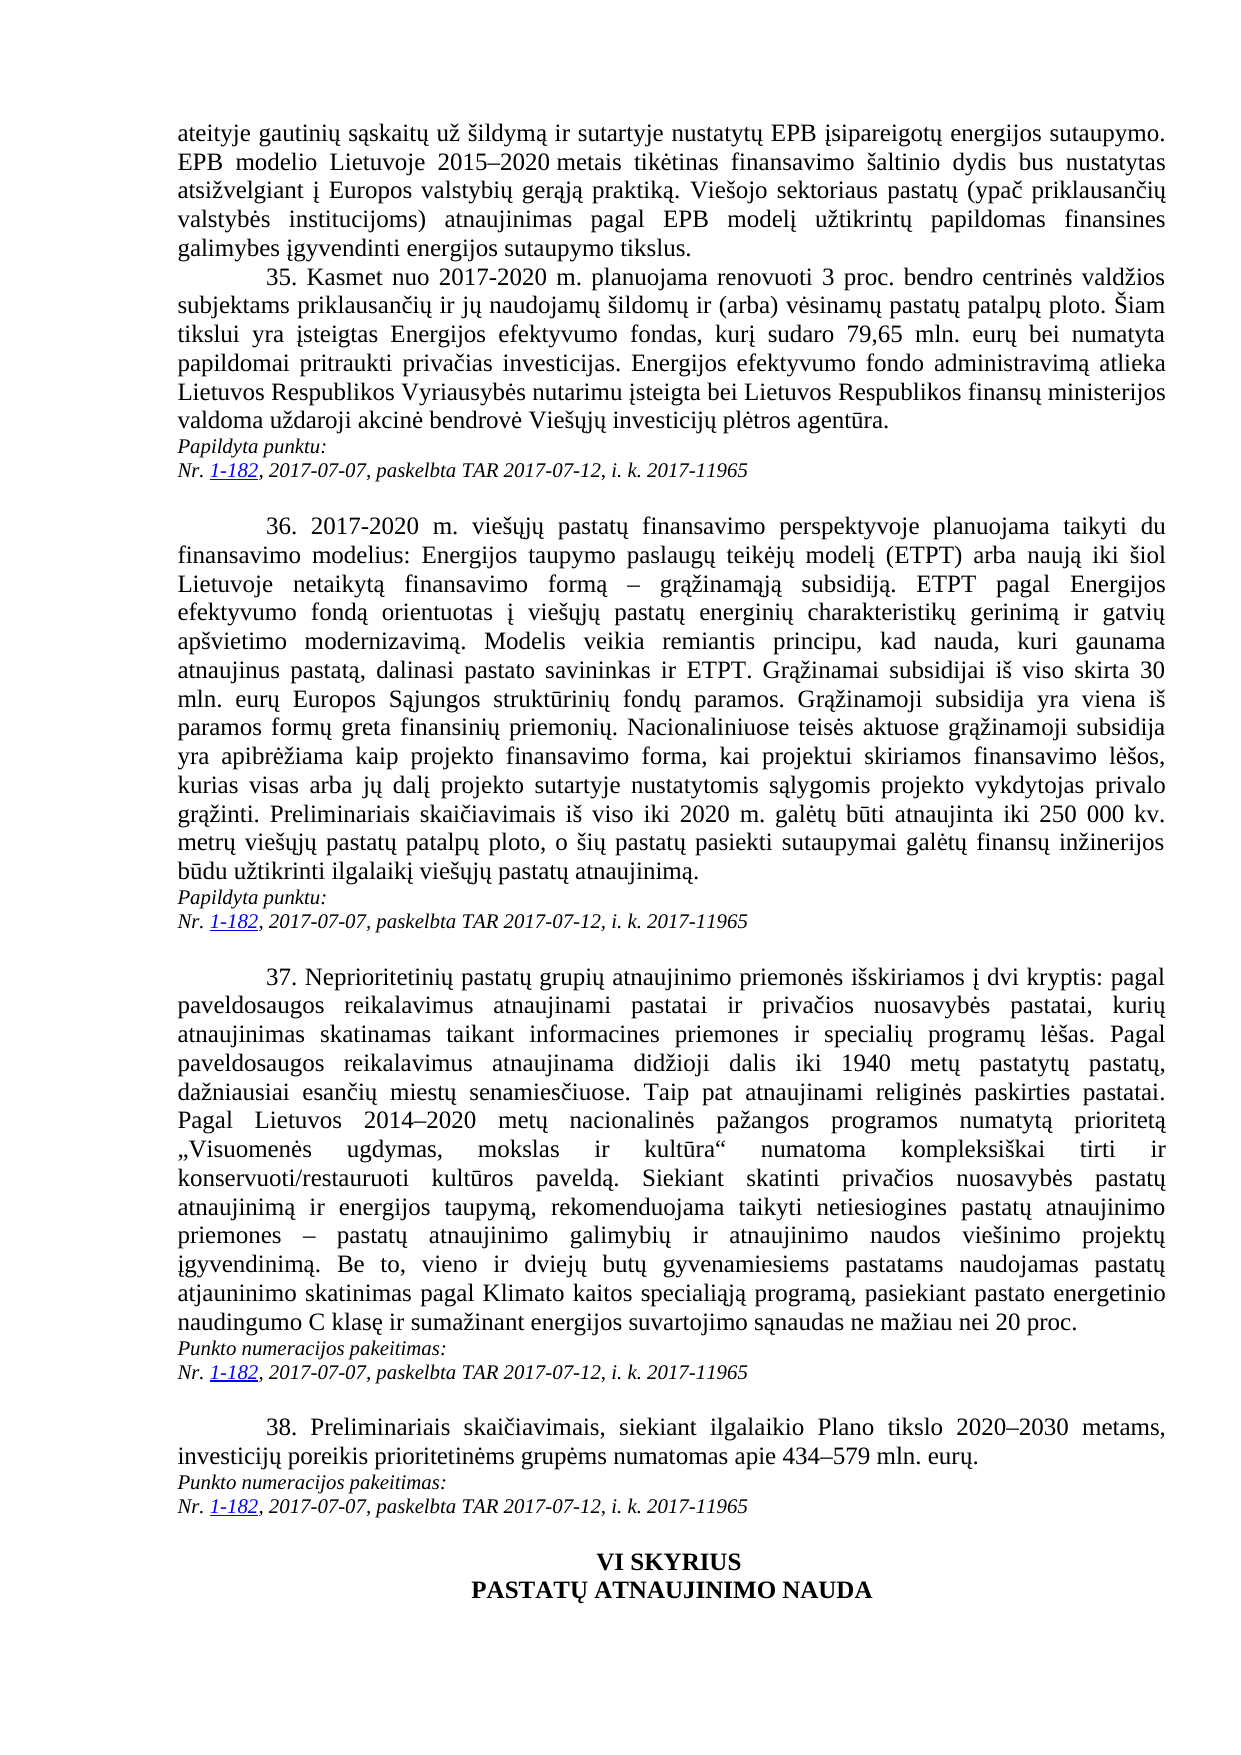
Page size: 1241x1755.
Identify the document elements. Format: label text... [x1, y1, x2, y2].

text Punkto numeracijos pakeitimas: [177, 1336, 1166, 1360]
text Punkto numeracijos pakeitimas: [177, 1470, 1166, 1494]
text ateityje gautinių sąskaitų už šildymą ir sutartyje nustatytų EPB įsipareigotų energijos sutaupymo. EPB modelio Lietuvoje 2015–2020 metais tikėtinas finansavimo šaltinio dydis bus nustatytas atsižvelgiant į Europos valstybių gerąją praktiką. Viešojo sektoriaus pastatų (ypač priklausančių valstybės institucijoms) atnaujinimas pagal EPB modelį užtikrintų papildomas finansines galimybes įgyvendinti energijos sutaupymo tikslus. [177, 118, 1166, 262]
text Nr. 1-182, 2017-07-07, paskelbta TAR 2017-07-12, i. k. 2017-11965 [177, 458, 1166, 482]
text 35. Kasmet nuo 2017-2020 m. planuojama renovuoti 3 proc. bendro centrinės valdžios subjektams priklausančių ir jų naudojamų šildomų ir (arba) vėsinamų pastatų patalpų ploto. Šiam tikslui yra įsteigtas Energijos efektyvumo fondas, kurį sudaro 79,65 mln. eurų bei numatyta papildomai pritraukti privačias investicijas. Energijos efektyvumo fondo administravimą atlieka Lietuvos Respublikos Vyriausybės nutarimu įsteigta bei Lietuvos Respublikos finansų ministerijos valdoma uždaroji akcinė bendrovė Viešųjų investicijų plėtros agentūra. [177, 262, 1166, 434]
text VI SKYRIUS [177, 1547, 1166, 1576]
text PASTATŲ ATNAUJINIMO NAUDA [177, 1576, 1166, 1604]
text 36. 2017-2020 m. viešųjų pastatų finansavimo perspektyvoje planuojama taikyti du finansavimo modelius: Energijos taupymo paslaugų teikėjų modelį (ETPT) arba naują iki šiol Lietuvoje netaikytą finansavimo formą – grąžinamąją subsidiją. ETPT pagal Energijos efektyvumo fondą orientuotas į viešųjų pastatų energinių charakteristikų gerinimą ir gatvių apšvietimo modernizavimą. Modelis veikia remiantis principu, kad nauda, kuri gaunama atnaujinus pastatą, dalinasi pastato savininkas ir ETPT. Grąžinamai subsidijai iš viso skirta 30 mln. eurų Europos Sąjungos struktūrinių fondų paramos. Grąžinamoji subsidija yra viena iš paramos formų greta finansinių priemonių. Nacionaliniuose teisės aktuose grąžinamoji subsidija yra apibrėžiama kaip projekto finansavimo forma, kai projektui skiriamos finansavimo lėšos, kurias visas arba jų dalį projekto sutartyje nustatytomis sąlygomis projekto vykdytojas privalo grąžinti. Preliminariais skaičiavimais iš viso iki 2020 m. galėtų būti atnaujinta iki 250 000 kv. metrų viešųjų pastatų patalpų ploto, o šių pastatų pasiekti sutaupymai galėtų finansų inžinerijos būdu užtikrinti ilgalaikį viešųjų pastatų atnaujinimą. [177, 511, 1166, 885]
text Nr. 1-182, 2017-07-07, paskelbta TAR 2017-07-12, i. k. 2017-11965 [177, 909, 1166, 933]
text Papildyta punktu: [177, 885, 1166, 909]
text Papildyta punktu: [177, 434, 1166, 458]
text 38. Preliminariais skaičiavimais, siekiant ilgalaikio Plano tikslo 2020–2030 metams, investicijų poreikis prioritetinėms grupėms numatomas apie 434–579 mln. eurų. [177, 1412, 1166, 1470]
text Nr. 1-182, 2017-07-07, paskelbta TAR 2017-07-12, i. k. 2017-11965 [177, 1494, 1166, 1518]
text Nr. 1-182, 2017-07-07, paskelbta TAR 2017-07-12, i. k. 2017-11965 [177, 1360, 1166, 1384]
text 37. Neprioritetinių pastatų grupių atnaujinimo priemonės išskiriamos į dvi kryptis: pagal paveldosaugos reikalavimus atnaujinami pastatai ir privačios nuosavybės pastatai, kurių atnaujinimas skatinamas taikant informacines priemones ir specialių programų lėšas. Pagal paveldosaugos reikalavimus atnaujinama didžioji dalis iki 1940 metų pastatytų pastatų, dažniausiai esančių miestų senamiesčiuose. Taip pat atnaujinami religinės paskirties pastatai. Pagal Lietuvos 2014–2020 metų nacionalinės pažangos programos numatytą prioritetą „Visuomenės ugdymas, mokslas ir kultūra“ numatoma kompleksiškai tirti ir konservuoti/restauruoti kultūros paveldą. Siekiant skatinti privačios nuosavybės pastatų atnaujinimą ir energijos taupymą, rekomenduojama taikyti netiesiogines pastatų atnaujinimo priemones – pastatų atnaujinimo galimybių ir atnaujinimo naudos viešinimo projektų įgyvendinimą. Be to, vieno ir dviejų butų gyvenamiesiems pastatams naudojamas pastatų atjauninimo skatinimas pagal Klimato kaitos specialiąją programą, pasiekiant pastato energetinio naudingumo C klasę ir sumažinant energijos suvartojimo sąnaudas ne mažiau nei 20 proc. [177, 962, 1166, 1336]
